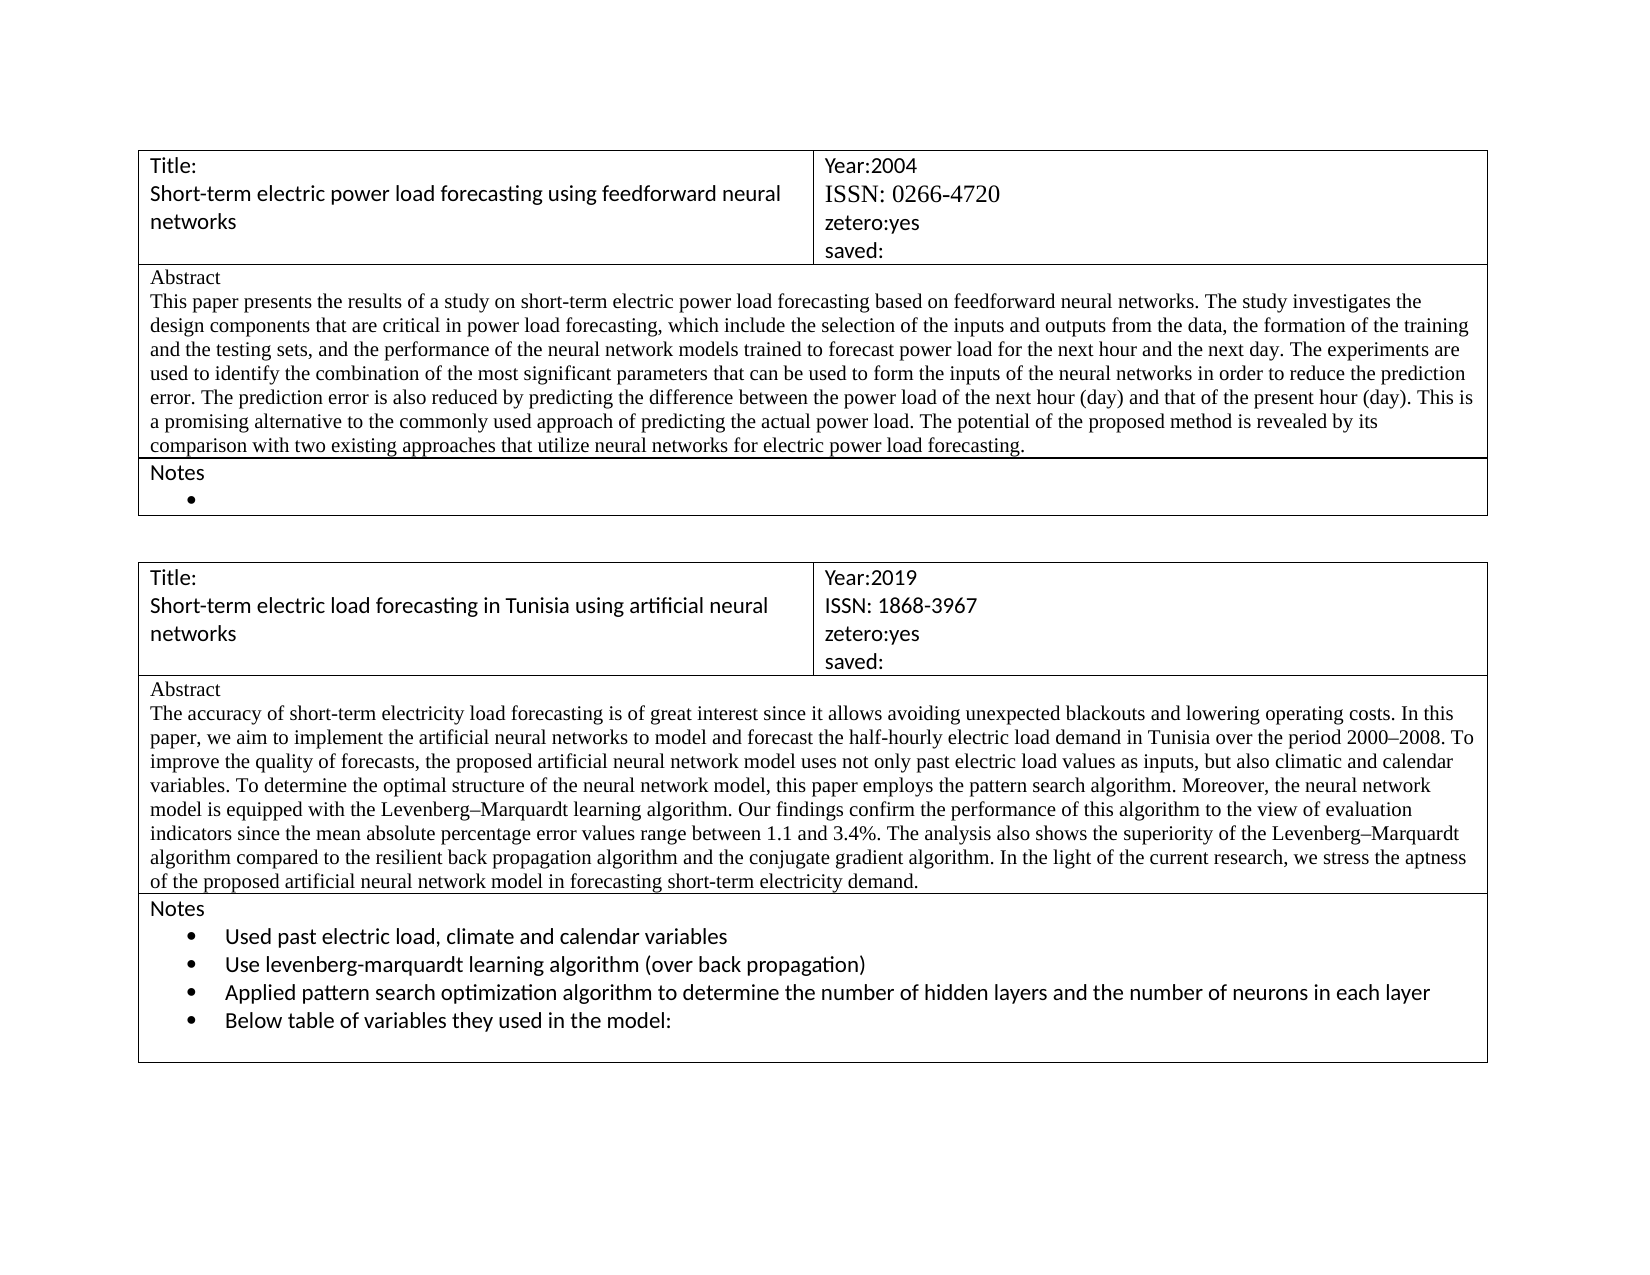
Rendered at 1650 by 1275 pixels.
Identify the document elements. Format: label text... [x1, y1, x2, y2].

table_cell Notes [139, 459, 1487, 514]
table_header Title: Short-term electric load forecasting in Tunisia using artificial neural networks [139, 563, 813, 675]
table_header Title: Short-term electric power load forecasting using feedforward neural networks [139, 151, 813, 264]
table_header Year:2004 ISSN: 0266-4720 zetero:yes saved: [814, 151, 1487, 264]
table_cell Abstract The accuracy of short-term electricity load forecasting is of great interest since it allows avoiding unexpected blackouts and lowering operating costs. In this paper, we aim to implement the artificial neural networks to model and forecast the half-hourly electric load demand in Tunisia over the period 2000–2008. To improve the quality of forecasts, the proposed artificial neural network model uses not only past electric load values as inputs, but also climatic and calendar variables. To determine the optimal structure of the neural network model, this paper employs the pattern search algorithm. Moreover, the neural network model is equipped with the Levenberg–Marquardt learning algorithm. Our findings confirm the performance of this algorithm to the view of evaluation indicators since the mean absolute percentage error values range between 1.1 and 3.4%. The analysis also shows the superiority of the Levenberg–Marquardt algorithm compared to the resilient back propagation algorithm and the conjugate gradient algorithm. In the light of the current research, we stress the aptness of the proposed artificial neural network model in forecasting short-term electricity demand. [139, 676, 1487, 893]
table_cell Abstract This paper presents the results of a study on short‐term electric power load forecasting based on feedforward neural networks. The study investigates the design components that are critical in power load forecasting, which include the selection of the inputs and outputs from the data, the formation of the training and the testing sets, and the performance of the neural network models trained to forecast power load for the next hour and the next day. The experiments are used to identify the combination of the most significant parameters that can be used to form the inputs of the neural networks in order to reduce the prediction error. The prediction error is also reduced by predicting the difference between the power load of the next hour (day) and that of the present hour (day). This is a promising alternative to the commonly used approach of predicting the actual power load. The potential of the proposed method is revealed by its comparison with two existing approaches that utilize neural networks for electric power load forecasting. [139, 265, 1487, 457]
table_header Year:2019 ISSN: 1868-3967 zetero:yes saved: [814, 563, 1487, 675]
table_cell Notes Used past electric load, climate and calendar variables Use levenberg-marquardt learning algorithm (over back propagation) Applied pattern search optimization algorithm to determine the number of hidden layers and the number of neurons in each layer Below table of variables they used in the model: [139, 894, 1487, 1062]
